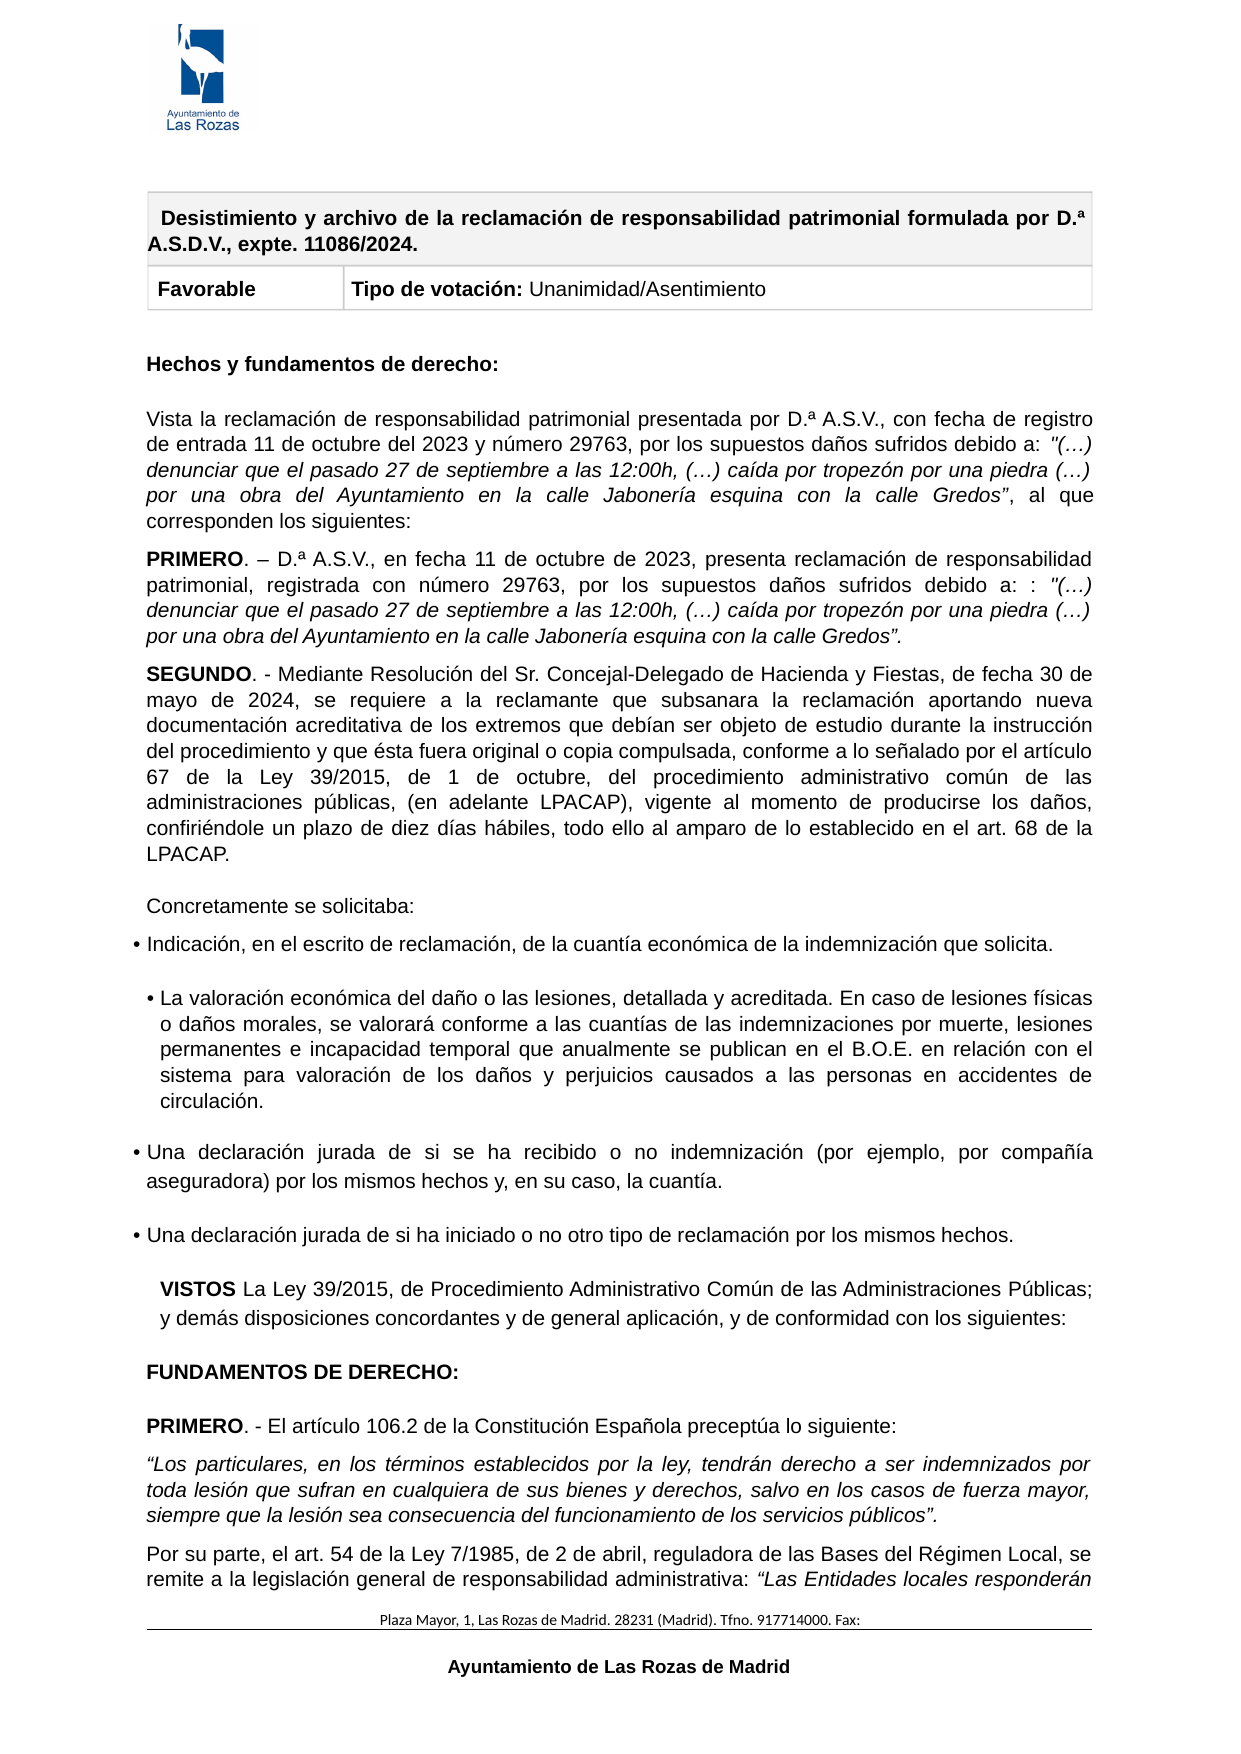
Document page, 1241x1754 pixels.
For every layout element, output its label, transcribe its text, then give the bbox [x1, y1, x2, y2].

text Vista la reclamación de responsabilidad patrimonial presentada por D.ª A.S.V., con fecha de registro de entrada 11 de octubre del 2023 y número 29763, por los supuestos daños sufridos debido a: "(…) denunciar que el pasado 27 de septiembre a las 12:00h, (…) caída por tropezón por una piedra (…) por una obra del Ayuntamiento en la calle Jabonería esquina con la calle Gredos”, al que corresponden los siguientes: [146, 406, 1094, 533]
text PRIMERO. – D.ª A.S.V., en fecha 11 de octubre de 2023, presenta reclamación de responsabilidad patrimonial, registrada con número 29763, por los supuestos daños sufridos debido a: : "(…) denunciar que el pasado 27 de septiembre a las 12:00h, (…) caída por tropezón por una piedra (…) por una obra del Ayuntamiento en la calle Jabonería esquina con la calle Gredos”. [146, 547, 1094, 648]
text “Los particulares, en los términos establecidos por la ley, tendrán derecho a ser indemnizados por toda lesión que sufran en cualquiera de sus bienes y derechos, salvo en los casos de fuerza mayor, siempre que la lesión sea consecuencia del funcionamiento de los servicios públicos”. [146, 1452, 1094, 1527]
text Concretamente se solicitaba: [146, 893, 1094, 917]
text FUNDAMENTOS DE DERECHO: [146, 1360, 1087, 1384]
text Tipo de votación: Unanimidad/Asentimiento [345, 277, 1090, 301]
list Una declaración jurada de si se ha recibido o no indemnización (por ejemplo, por compañía aseguradora) por los mismos hechos y, en su caso, la cuantía. [133, 1140, 1094, 1192]
text SEGUNDO. - Mediante Resolución del Sr. Concejal-Delegado de Hacienda y Fiestas, de fecha 30 de mayo de 2024, se requiere a la reclamante que subsanara la reclamación aportando nueva documentación acreditativa de los extremos que debían ser objeto de estudio durante la instrucción del procedimiento y que ésta fuera original o copia compulsada, conforme a lo señalado por el artículo 67 de la Ley 39/2015, de 1 de octubre, del procedimiento administrativo común de las administraciones públicas, (en adelante LPACAP), vigente al momento de producirse los daños, confiriéndole un plazo de diez días hábiles, todo ello al amparo de lo establecido en el art. 68 de la LPACAP. [146, 662, 1094, 865]
text Por su parte, el art. 54 de la Ley 7/1985, de 2 de abril, reguladora de las Bases del Régimen Local, se remite a la legislación general de responsabilidad administrativa: “Las Entidades locales responderán [146, 1541, 1094, 1591]
list La valoración económica del daño o las lesiones, detallada y acreditada. En caso de lesiones físicas o daños morales, se valorará conforme a las cuantías de las indemnizaciones por muerte, lesiones permanentes e incapacidad temporal que anualmente se publican en el B.O.E. en relación con el sistema para valoración de los daños y perjuicios causados a las personas en accidentes de circulación. [147, 986, 1094, 1112]
text Hechos y fundamentos de derecho: [146, 352, 1087, 376]
list Indicación, en el escrito de reclamación, de la cuantía económica de la indemnización que solicita. [133, 932, 1094, 956]
text VISTOS La Ley 39/2015, de Procedimiento Administrativo Común de las Administraciones Públicas; y demás disposiciones concordantes y de general aplicación, y de conformidad con los siguientes: [160, 1277, 1094, 1330]
text PRIMERO. - El artículo 106.2 de la Constitución Española preceptúa lo siguiente: [146, 1414, 1094, 1438]
list Una declaración jurada de si ha iniciado o no otro tipo de reclamación por los mismos hechos. [133, 1223, 1094, 1247]
text Favorable [149, 277, 342, 301]
